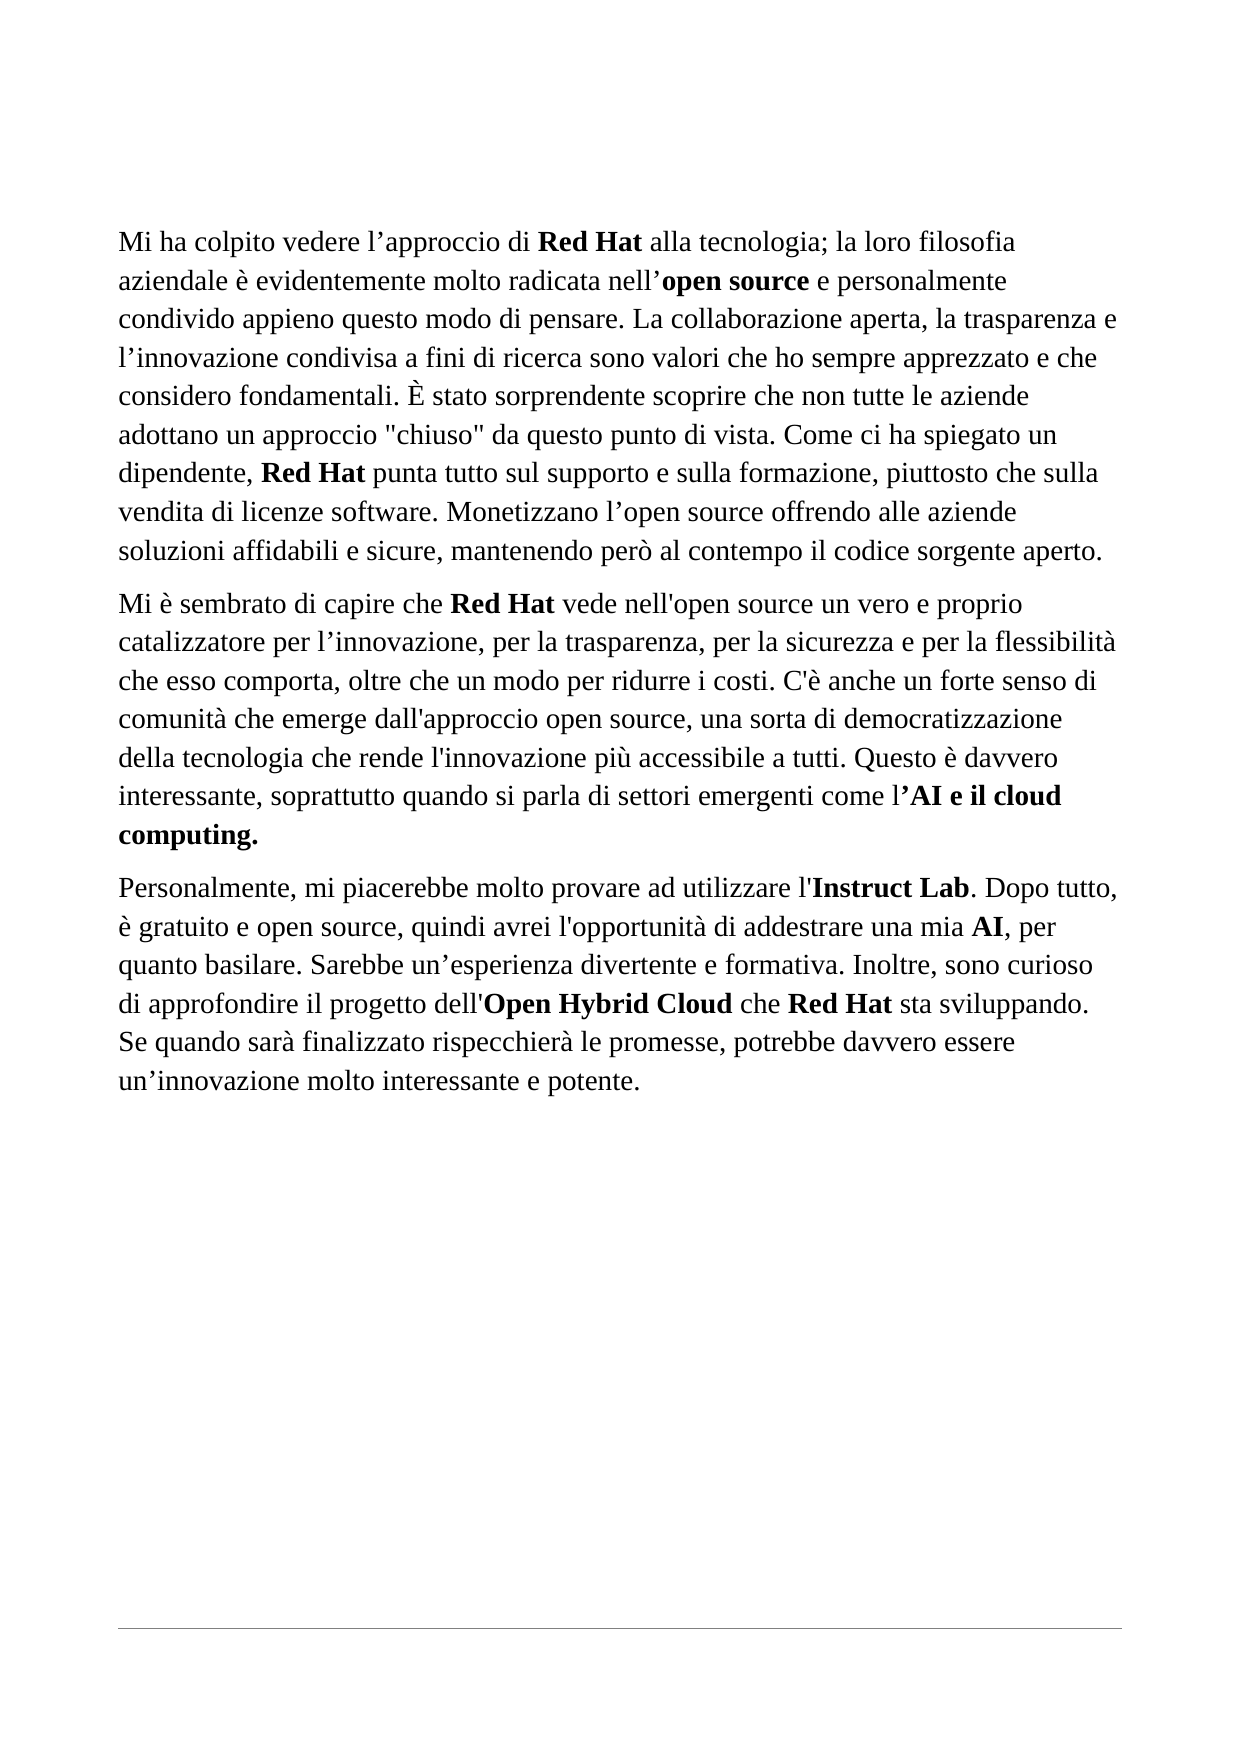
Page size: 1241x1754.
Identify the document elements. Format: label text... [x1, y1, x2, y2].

text Mi è sembrato di capire che Red Hat vede nell'open source un vero e proprio catalizzatore per l’innovazione, per la trasparenza, per la sicurezza e per la flessibilità che esso comporta, oltre che un modo per ridurre i costi. C'è anche un forte senso di comunità che emerge dall'approccio open source, una sorta di democratizzazione della tecnologia che rende l'innovazione più accessibile a tutti. Questo è davvero interessante, soprattutto quando si parla di settori emergenti come l’AI e il cloud computing. [118, 586, 1122, 851]
text Personalmente, mi piacerebbe molto provare ad utilizzare l'Instruct Lab. Dopo tutto, è gratuito e open source, quindi avrei l'opportunità di addestrare una mia AI, per quanto basilare. Sarebbe un’esperienza divertente e formativa. Inoltre, sono curioso di approfondire il progetto dell'Open Hybrid Cloud che Red Hat sta sviluppando. Se quando sarà finalizzato rispecchierà le promesse, potrebbe davvero essere un’innovazione molto interessante e potente. [118, 870, 1122, 1096]
text Mi ha colpito vedere l’approccio di Red Hat alla tecnologia; la loro filosofia aziendale è evidentemente molto radicata nell’open source e personalmente condivido appieno questo modo di pensare. La collaborazione aperta, la trasparenza e l’innovazione condivisa a fini di ricerca sono valori che ho sempre apprezzato e che considero fondamentali. È stato sorprendente scoprire che non tutte le aziende adottano un approccio "chiuso" da questo punto di vista. Come ci ha spiegato un dipendente, Red Hat punta tutto sul supporto e sulla formazione, piuttosto che sulla vendita di licenze software. Monetizzano l’open source offrendo alle aziende soluzioni affidabili e sicure, mantenendo però al contempo il codice sorgente aperto. [118, 224, 1122, 566]
